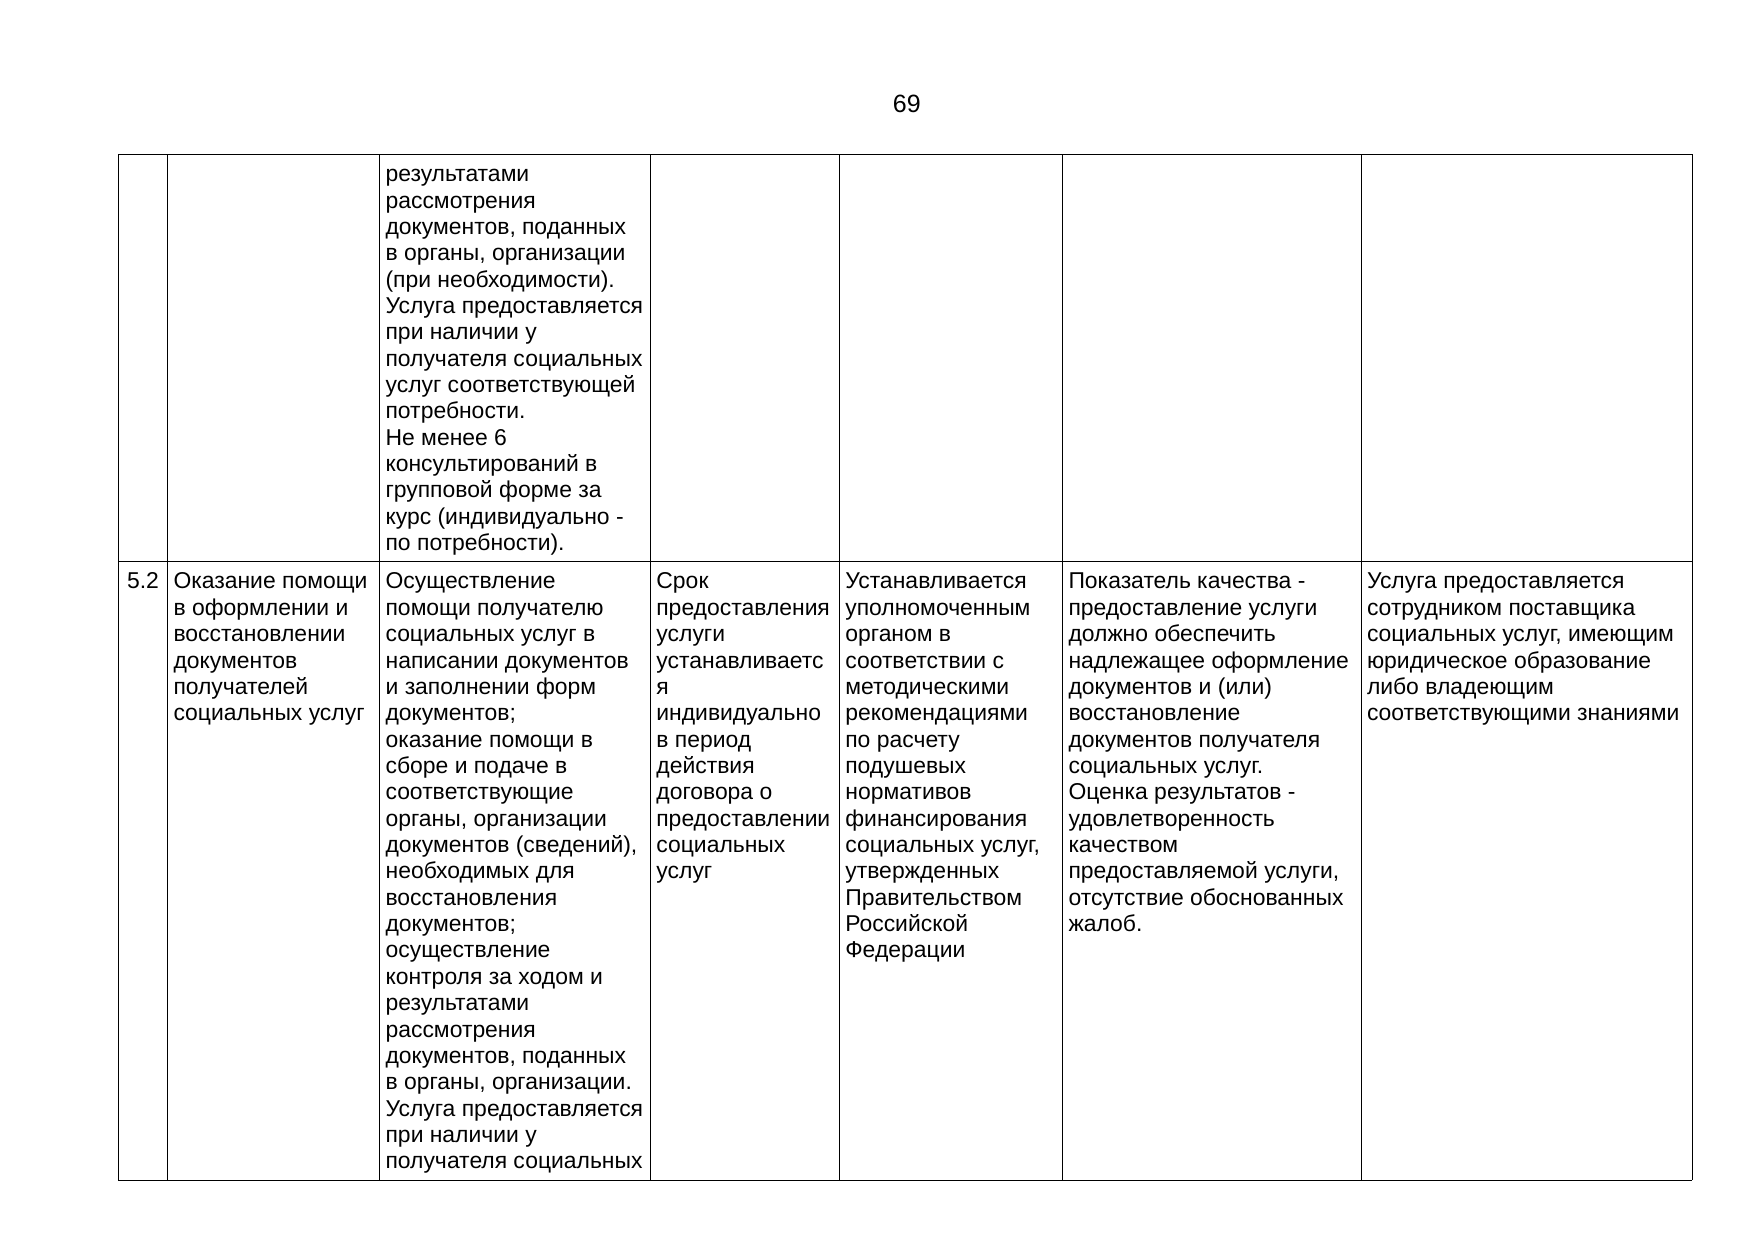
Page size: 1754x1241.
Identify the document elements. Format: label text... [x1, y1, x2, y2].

table_cell Оказание помощи в оформлении и восстановлении документов получателей социальных услуг [168, 562, 379, 1179]
table_cell Устанавливается уполномоченным органом в соответствии с методическими рекомендациями по расчету подушевых нормативов финансирования социальных услуг, утвержденных Правительством Российской Федерации [840, 562, 1062, 1179]
table_cell [1063, 155, 1361, 561]
table_cell Показатель качества - предоставление услуги должно обеспечить надлежащее оформление документов и (или) восстановление документов получателя социальных услуг. Оценка результатов - удовлетворенность качеством предоставляемой услуги, отсутствие обоснованных жалоб. [1063, 562, 1361, 1179]
table_cell 5.2 [119, 562, 167, 1179]
table_cell [651, 155, 839, 561]
table_cell Срок предоставления услуги устанавливается индивидуально в период действия договора о предоставлении социальных услуг [651, 562, 839, 1179]
table_cell результатами рассмотрения документов, поданных в органы, организации (при необходимости). Услуга предоставляется при наличии у получателя социальных услуг соответствующей потребности. Не менее 6 консультирований в групповой форме за курс (индивидуально - по потребности). [380, 155, 650, 561]
table_cell Услуга предоставляется сотрудником поставщика социальных услуг, имеющим юридическое образование либо владеющим соответствующими знаниями [1362, 562, 1692, 1179]
table_cell Осуществление помощи получателю социальных услуг в написании документов и заполнении форм документов; оказание помощи в сборе и подаче в соответствующие органы, организации документов (сведений), необходимых для восстановления документов; осуществление контроля за ходом и результатами рассмотрения документов, поданных в органы, организации. Услуга предоставляется при наличии у получателя социальных [380, 562, 650, 1179]
table_cell [1362, 155, 1692, 561]
table_cell [168, 155, 379, 561]
table_cell [119, 155, 167, 561]
table_cell [840, 155, 1062, 561]
